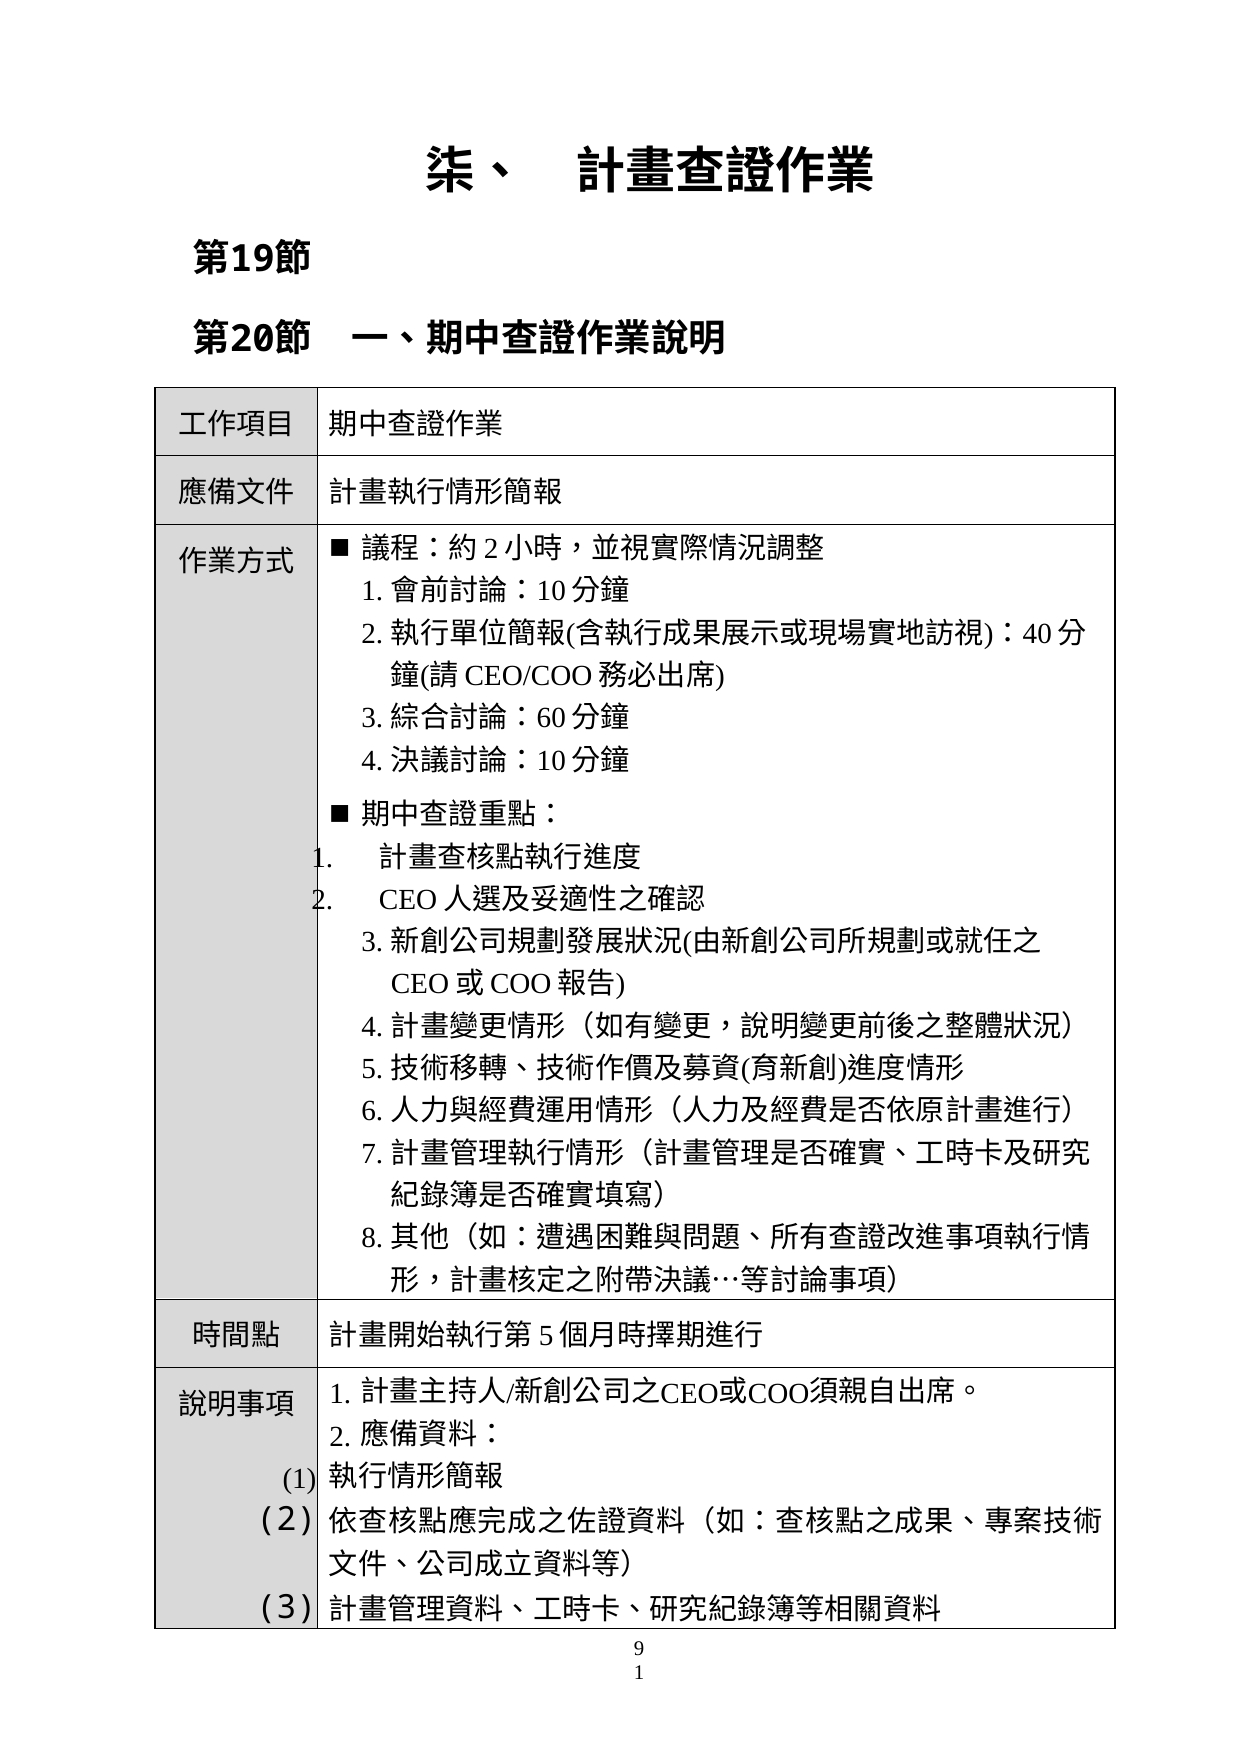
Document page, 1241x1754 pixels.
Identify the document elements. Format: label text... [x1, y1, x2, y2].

table_cell 議程：約2小時，並視實際情況調整 會前討論：10分鐘 執行單位簡報(含執行成果展示或現場實地訪視)：40分鐘(請CEO/COO務必出席) 綜合討論：60分鐘 決議討論：10分鐘 期中查證重點： 計畫查核點執行進度 CEO人選及妥適性之確認 新創公司規劃發展狀況(由新創公司所規劃或就任之CEO或COO報告) 計畫變更情形（如有變更，說明變更前後之整體狀況） 技術移轉、技術作價及募資(育新創)進度情形 人力與經費運用情形（人力及經費是否依原計畫進行） 計畫管理執行情形（計畫管理是否確實、工時卡及研究紀錄簿是否確實填寫） 其他（如：遭遇困難與問題、所有查證改進事項執行情形，計畫核定之附帶決議…等討論事項） [318, 525, 1114, 1298]
table_cell 說明事項 [156, 1368, 317, 1628]
list 計畫查證作業 [177, 131, 1122, 203]
table_cell 1. 計畫主持人/新創公司之CEO或COO須親自出席。 2. 應備資料： 執行情形簡報 依查核點應完成之佐證資料（如：查核點之成果、專案技術文件、公司成立資料等） 計畫管理資料、工時卡、研究紀錄簿等相關資料 [318, 1368, 1114, 1628]
table_cell 計畫開始執行第5個月時擇期進行 [318, 1300, 1114, 1367]
table_cell 計畫執行情形簡報 [318, 456, 1114, 524]
subtitle 一、期中查證作業說明 [192, 307, 1122, 362]
table_header 期中查證作業 [318, 388, 1114, 455]
table_header 工作項目 [156, 388, 317, 455]
table_cell 作業方式 [156, 525, 317, 1298]
table_cell 時間點 [156, 1300, 317, 1367]
table_cell 應備文件 [156, 456, 317, 524]
